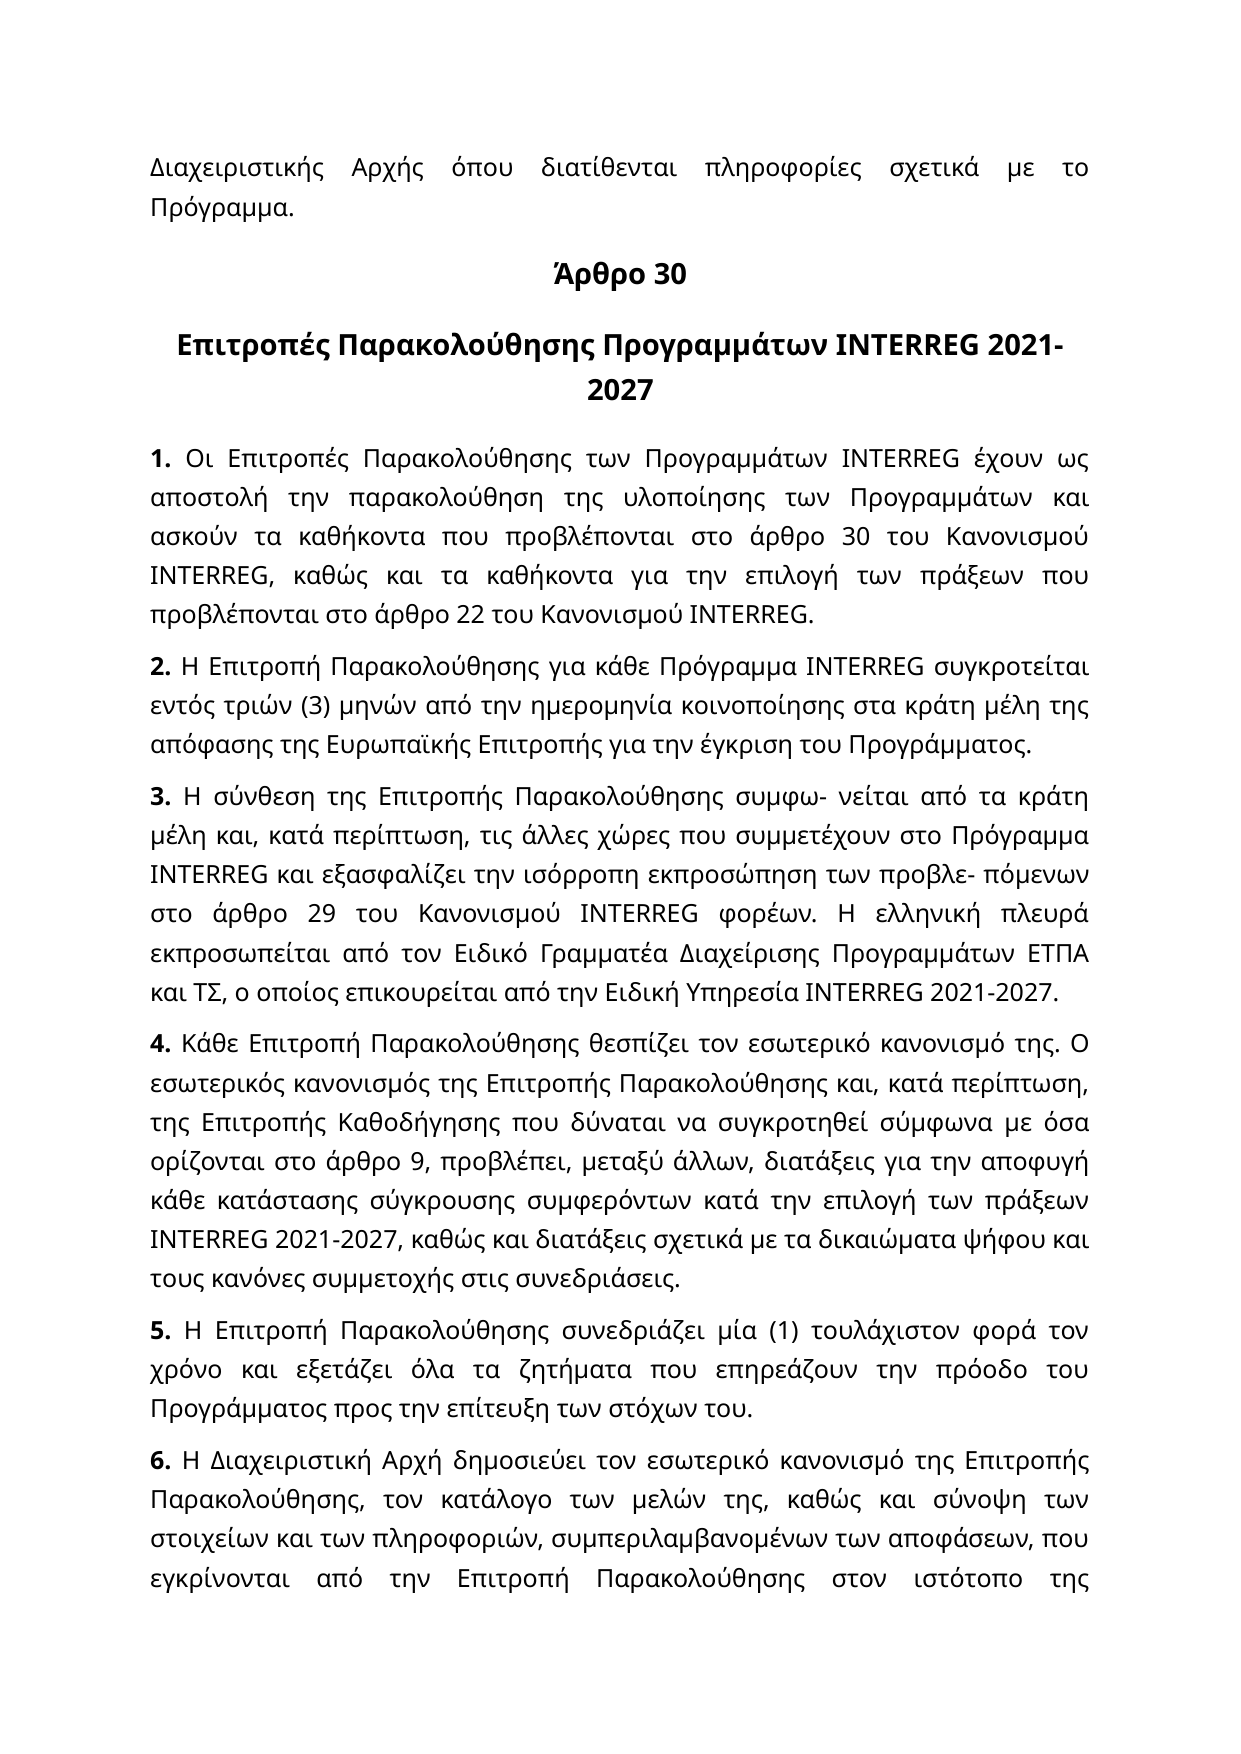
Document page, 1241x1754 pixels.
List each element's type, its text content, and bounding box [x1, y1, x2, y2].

text 4. Κάθε Επιτροπή Παρακολούθησης θεσπίζει τον εσωτερικό κανονισμό της. Ο εσωτερικός κανονισμός της Επιτροπής Παρακολούθησης και, κατά περίπτωση, της Επιτροπής Καθοδήγησης που δύναται να συγκροτηθεί σύμφωνα με όσα ορίζονται στο άρθρο 9, προβλέπει, μεταξύ άλλων, διατάξεις για την αποφυγή κάθε κατάστασης σύγκρουσης συμφερόντων κατά την επιλογή των πράξεων INTERREG 2021-2027, καθώς και διατάξεις σχετικά με τα δικαιώματα ψήφου και τους κανόνες συμμετοχής στις συνεδριάσεις. [150, 1026, 1090, 1295]
text 5. Η Επιτροπή Παρακολούθησης συνεδριάζει μία (1) τουλάχιστον φορά τον χρόνο και εξετάζει όλα τα ζητήματα που επηρεάζουν την πρόοδο του Προγράμματος προς την επίτευξη των στόχων του. [150, 1313, 1090, 1425]
text 2. Η Επιτροπή Παρακολούθησης για κάθε Πρόγραμμα INTERREG συγκροτείται εντός τριών (3) μηνών από την ημερομηνία κοινοποίησης στα κράτη μέλη της απόφασης της Ευρωπαϊκής Επιτροπής για την έγκριση του Προγράμματος. [150, 648, 1090, 761]
subtitle Επιτροπές Παρακολούθησης Προγραμμάτων INTERREG 2021-2027 [150, 324, 1090, 409]
text 6. Η Διαχειριστική Αρχή δημοσιεύει τον εσωτερικό κανονισμό της Επιτροπής Παρακολούθησης, τον κατάλογο των μελών της, καθώς και σύνοψη των στοιχείων και των πληροφοριών, συμπεριλαμβανομένων των αποφάσεων, που εγκρίνονται από την Επιτροπή Παρακολούθησης στον ιστότοπο της [150, 1443, 1090, 1594]
text 3. Η σύνθεση της Επιτροπής Παρακολούθησης συμφω- νείται από τα κράτη μέλη και, κατά περίπτωση, τις άλλες χώρες που συμμετέχουν στο Πρόγραμμα INTERREG και εξασφαλίζει την ισόρροπη εκπροσώπηση των προβλε- πόμενων στο άρθρο 29 του Κανονισμού INTERREG φορέων. Η ελληνική πλευρά εκπροσωπείται από τον Ειδικό Γραμματέα Διαχείρισης Προγραμμάτων ΕΤΠΑ και ΤΣ, ο οποίος επικουρείται από την Ειδική Υπηρεσία INTERREG 2021-2027. [150, 778, 1090, 1008]
text 1. Οι Επιτροπές Παρακολούθησης των Προγραμμάτων INTERREG έχουν ως αποστολή την παρακολούθηση της υλοποίησης των Προγραμμάτων και ασκούν τα καθήκοντα που προβλέπονται στο άρθρο 30 του Κανονισμού INTERREG, καθώς και τα καθήκοντα για την επιλογή των πράξεων που προβλέπονται στο άρθρο 22 του Κανονισμού INTERREG. [150, 440, 1090, 631]
text Διαχειριστικής Αρχής όπου διατίθενται πληροφορίες σχετικά με το Πρόγραμμα. [150, 150, 1090, 223]
subtitle Άρθρο 30 [150, 253, 1090, 293]
